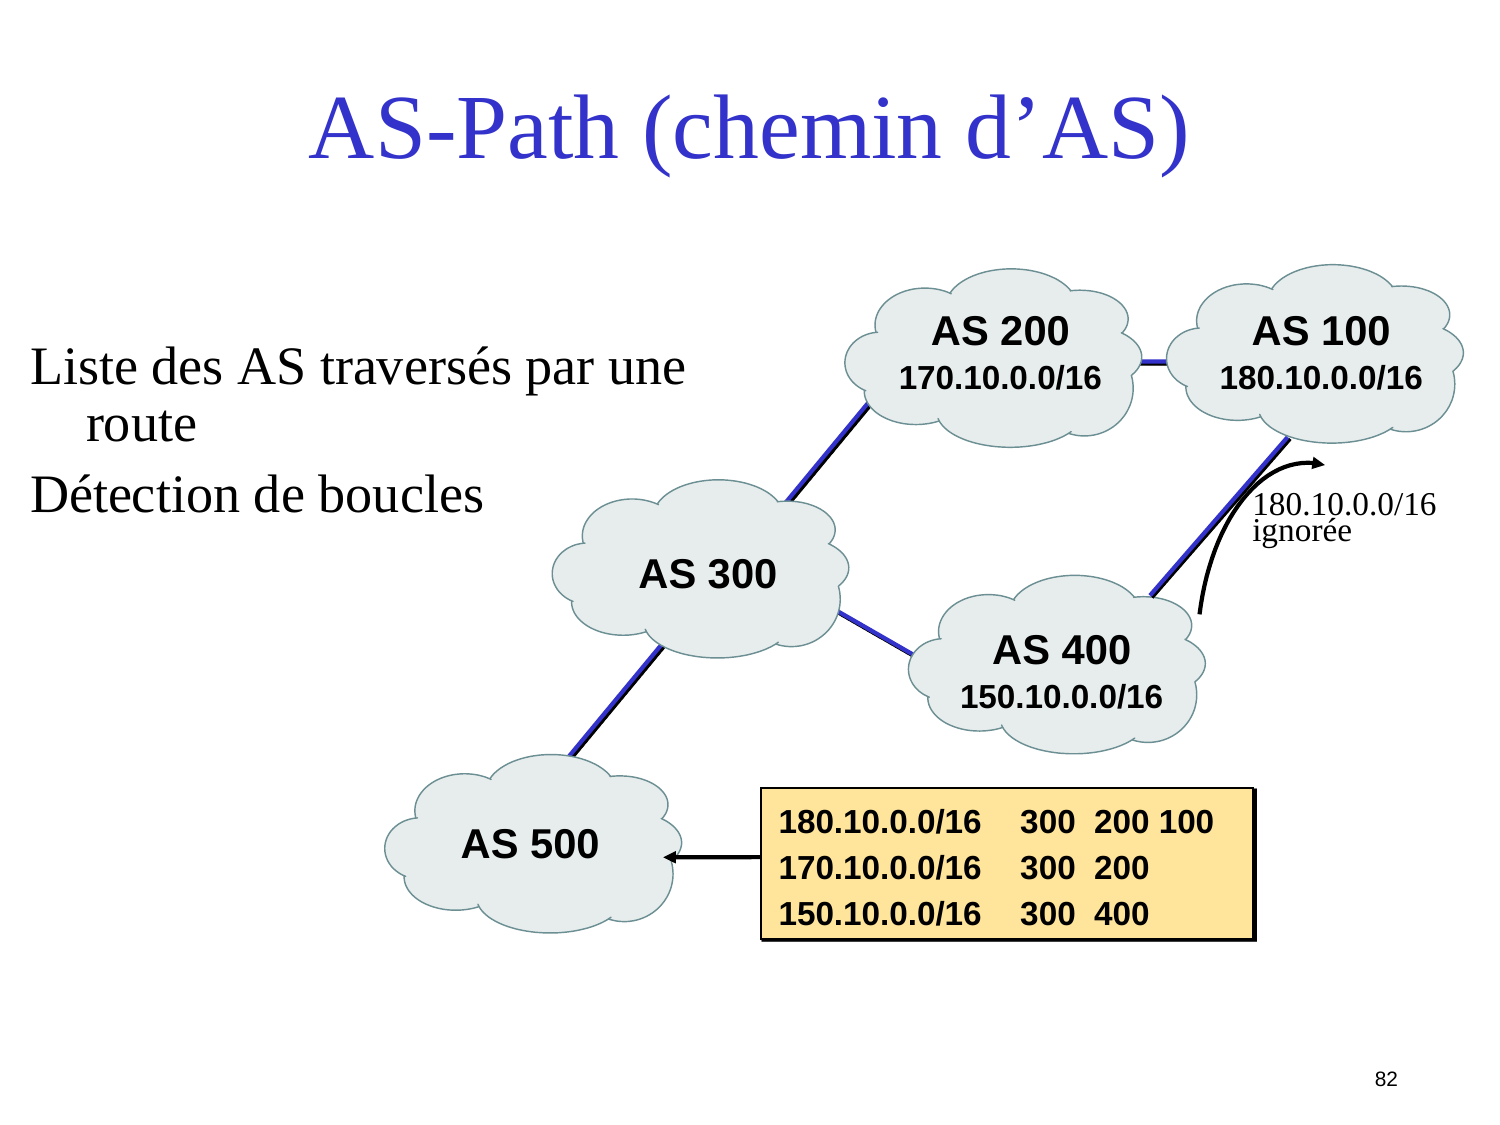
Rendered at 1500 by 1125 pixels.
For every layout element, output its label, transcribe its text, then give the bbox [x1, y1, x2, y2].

text_box AS 500 [436, 820, 625, 868]
text_box [760, 933, 1254, 939]
text_box AS 400 [955, 626, 1168, 673]
text_box AS 100 [1216, 307, 1426, 355]
picture [843, 267, 1146, 452]
text_box [760, 787, 1254, 807]
text_box 180.10.0.0/16 300 200 100 170.10.0.0/16 300 200 150.10.0.0/16 300 400 [727, 807, 1266, 933]
picture [907, 573, 1210, 758]
text_box 180.10.0.0/16 [1202, 359, 1441, 397]
text_box AS 200 [885, 307, 1116, 355]
text_box AS 300 [616, 550, 799, 598]
list Liste des AS traversés par une route Détection de boucles [16, 263, 799, 600]
picture [383, 753, 686, 937]
picture [1165, 263, 1468, 447]
text_box 180.10.0.0/16 ignorée [1237, 487, 1500, 555]
text_box 170.10.0.0/16 [881, 359, 1120, 397]
picture [550, 478, 853, 662]
text_box 150.10.0.0/16 [942, 678, 1181, 716]
title AS-Path (chemin d’AS) [112, 37, 1388, 226]
